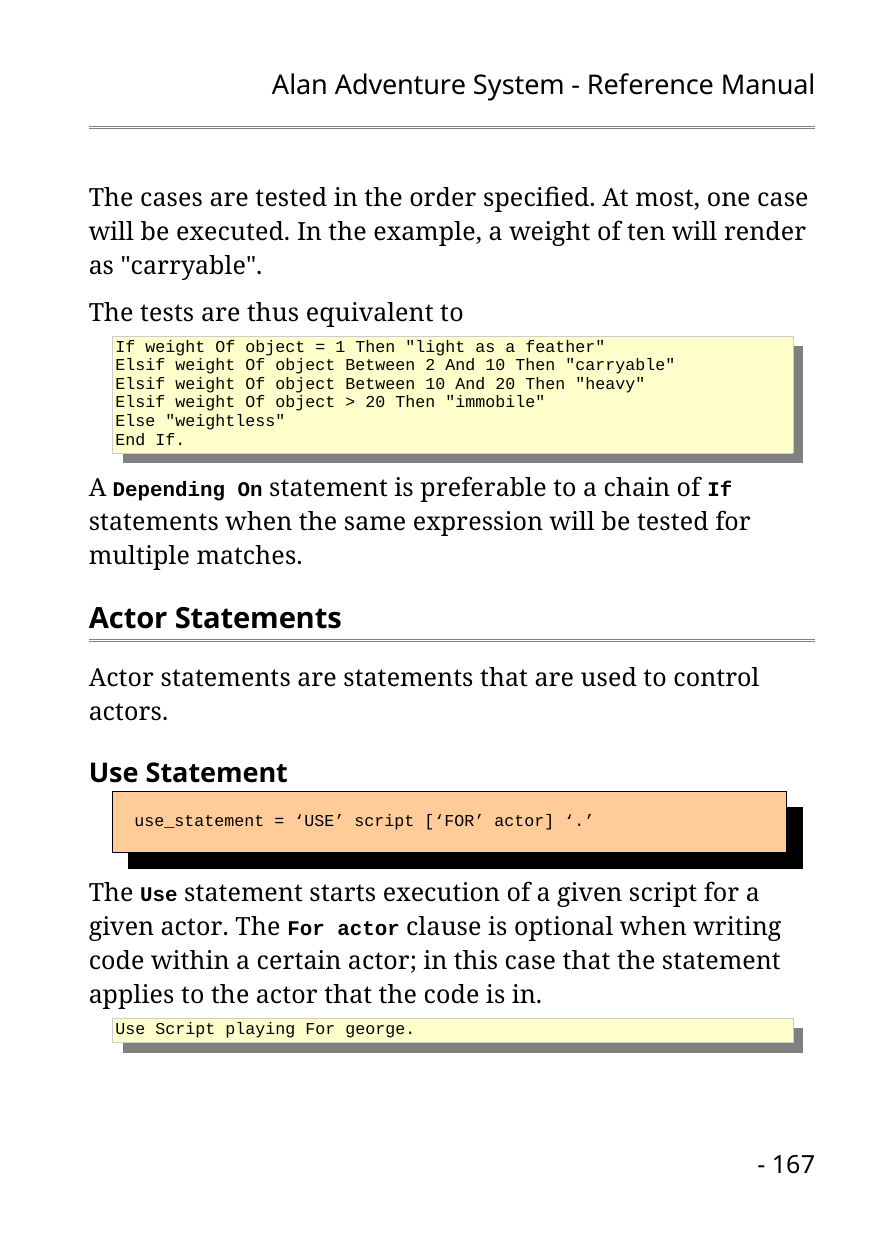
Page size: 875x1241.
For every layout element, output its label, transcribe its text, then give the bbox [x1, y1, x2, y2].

subtitle Use Statement [88, 753, 815, 790]
text The Use statement starts execution of a given script for a given actor. The For actor clause is optional when writing code within a certain actor; in this case that the statement applies to the actor that the code is in. [88, 875, 815, 1011]
text A Depending On statement is preferable to a chain of If statements when the same expression will be tested for multiple matches. [88, 470, 815, 572]
text If weight Of object = 1 Then "light as a feather" Elsif weight Of object Between 2 And 10 Then "carryable" Elsif weight Of object Between 10 And 20 Then "heavy" Elsif weight Of object > 20 Then "immobile" Else "weightless" End If. [113, 337, 793, 453]
text Use Script playing For george. [113, 1019, 793, 1042]
text The cases are tested in the order specified. At most, one case will be executed. In the example, a weight of ten will render as "carryable". [88, 180, 815, 282]
text Actor statements are statements that are used to control actors. [88, 660, 815, 728]
subtitle Actor Statements [88, 597, 815, 641]
text The tests are thus equivalent to [88, 295, 815, 329]
text use_statement = ‘USE’ script [‘FOR’ actor] ‘.’ [113, 792, 786, 852]
